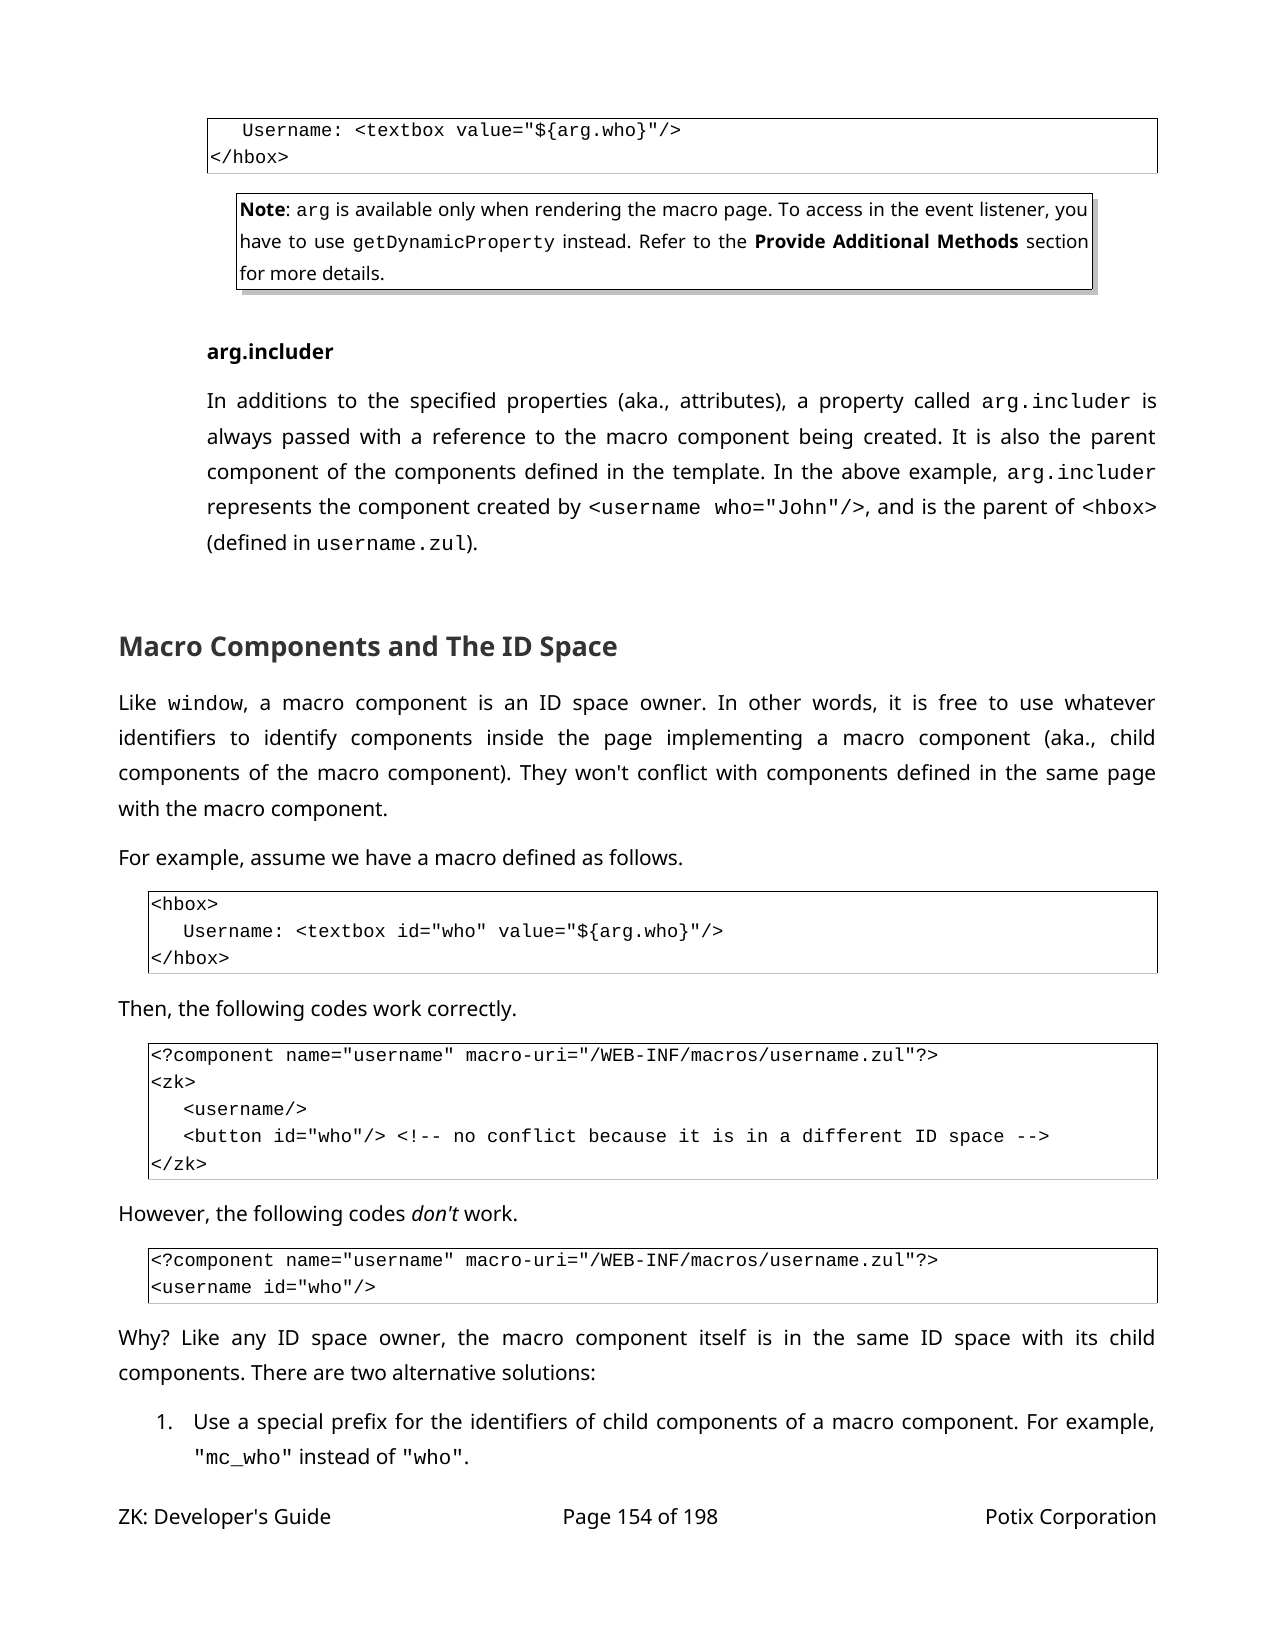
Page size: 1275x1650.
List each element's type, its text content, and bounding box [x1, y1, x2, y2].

text </hbox> [149, 946, 1157, 973]
text In additions to the specified properties (aka., attributes), a property called arg.includer is always passed with a reference to the macro component being created. It is also the parent component of the components defined in the template. In the above example, arg.includer represents the component created by <username who="John"/>, and is the parent of <hbox> (defined in username.zul). [207, 386, 1157, 557]
list Use a special prefix for the identifiers of child components of a macro component. For example, "mc_who" instead of "who". [156, 1407, 1157, 1471]
text <username id="who"/> [149, 1275, 1157, 1303]
text For example, assume we have a macro defined as follows. [118, 843, 1157, 871]
text <?component name="username" macro-uri="/WEB-INF/macros/username.zul"?> [149, 1044, 1157, 1067]
text <button id="who"/> <!-- no conflict because it is in a different ID space --> [149, 1124, 1157, 1148]
text Why? Like any ID space owner, the macro component itself is in the same ID space with its child components. There are two alternative solutions: [118, 1323, 1157, 1387]
text <hbox> [149, 892, 1157, 916]
text Then, the following codes work correctly. [118, 994, 1157, 1022]
subtitle arg.includer [207, 337, 1157, 366]
text Username: <textbox value="${arg.who}"/> [208, 119, 1157, 142]
text Username: <textbox id="who" value="${arg.who}"/> [149, 919, 1157, 943]
subtitle Macro Components and The ID Space [118, 627, 1157, 664]
text <username/> [149, 1097, 1157, 1121]
text </zk> [149, 1151, 1157, 1179]
text <?component name="username" macro-uri="/WEB-INF/macros/username.zul"?> [149, 1249, 1157, 1272]
text </hbox> [208, 145, 1157, 173]
text Note: arg is available only when rendering the macro page. To access in the event listener, you have to use getDynamicProperty instead. Refer to the Provide Additional Methods section for more details. [237, 194, 1092, 289]
text <zk> [149, 1070, 1157, 1094]
text Like window, a macro component is an ID space owner. In other words, it is free to use whatever identifiers to identify components inside the page implementing a macro component (aka., child components of the macro component). They won't conflict with components defined in the same page with the macro component. [118, 688, 1157, 822]
text However, the following codes don't work. [118, 1199, 1157, 1227]
